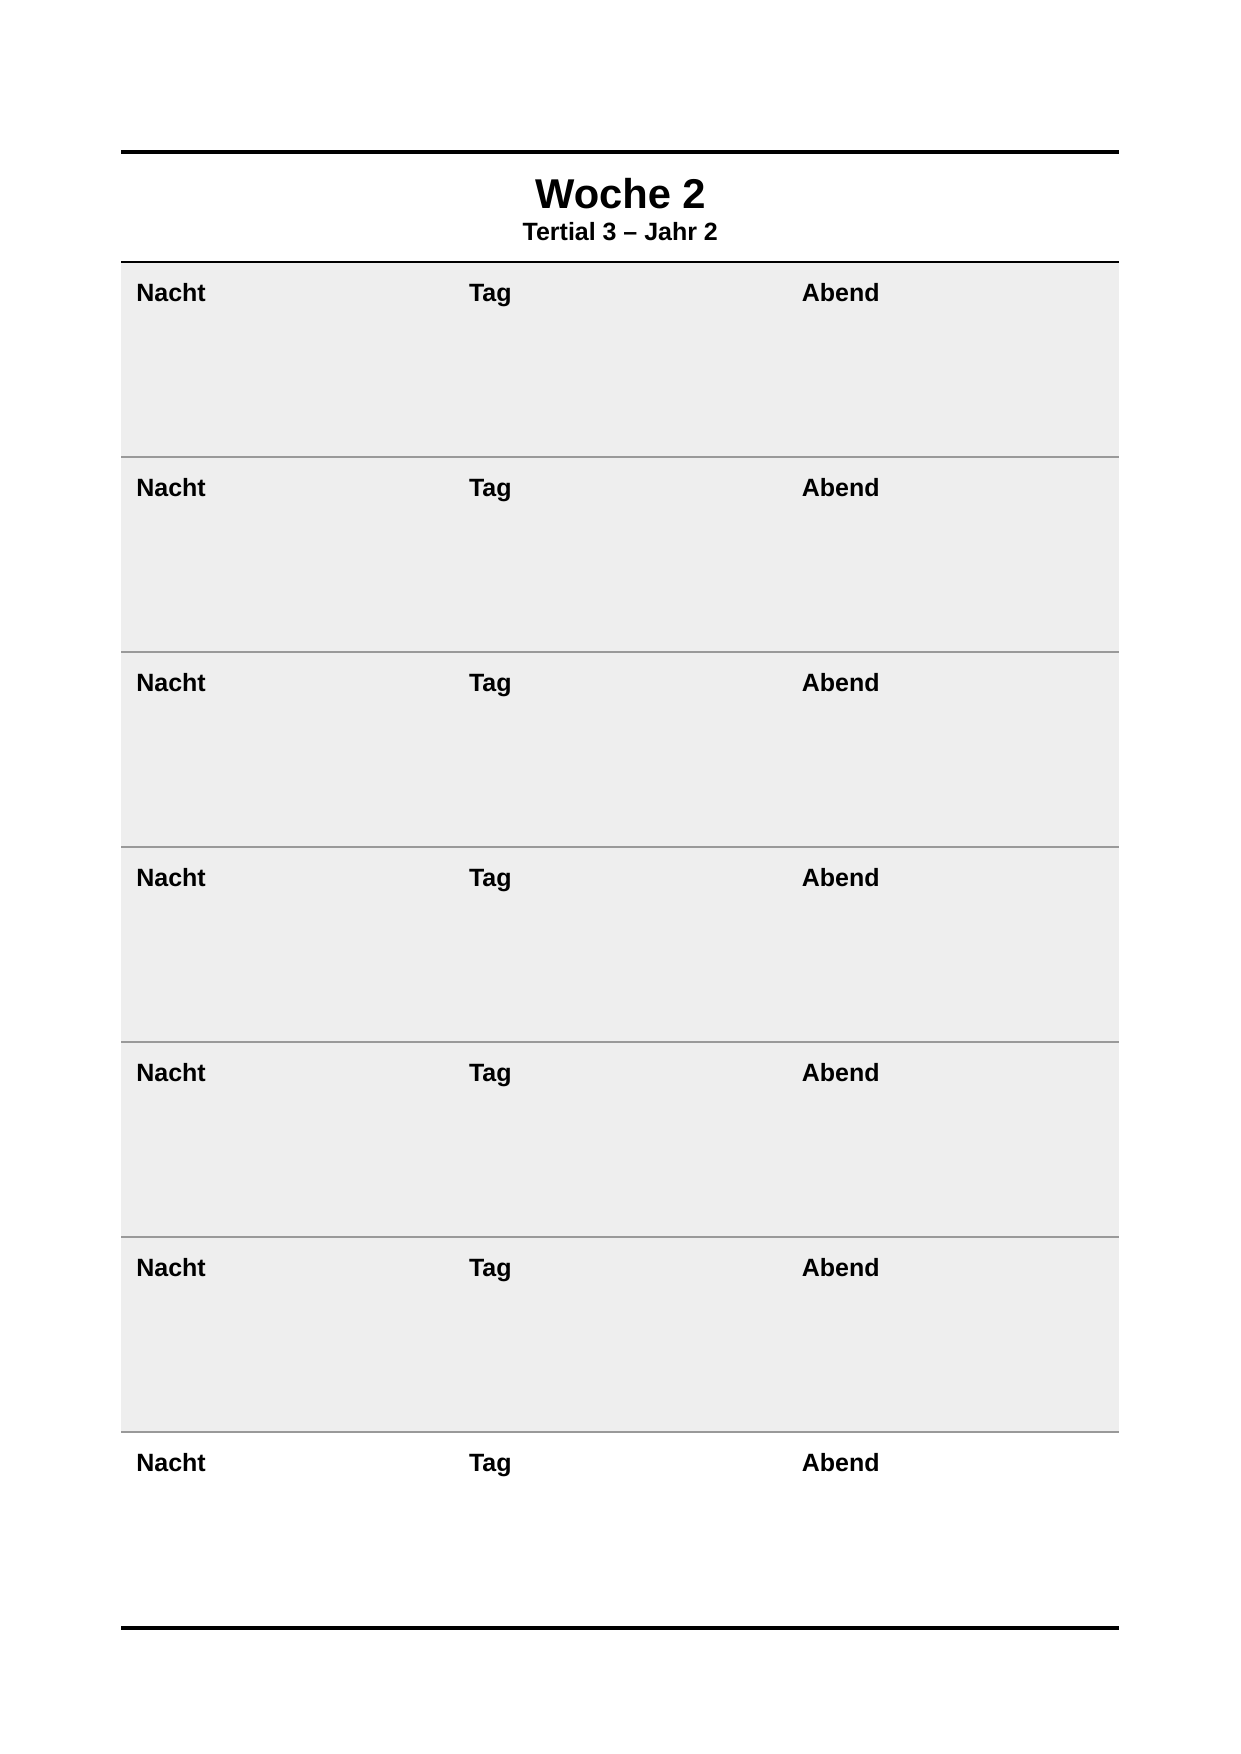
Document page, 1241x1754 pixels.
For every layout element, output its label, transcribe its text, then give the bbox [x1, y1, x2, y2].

table_cell Tag [454, 1433, 787, 1626]
table_cell Nacht [121, 458, 454, 651]
table_cell Abend [787, 1043, 1119, 1236]
table_cell Tag [454, 653, 787, 846]
table_cell Tag [454, 263, 787, 456]
table_cell Tag [454, 848, 787, 1041]
table_cell Tag [454, 458, 787, 651]
table_cell Abend [787, 653, 1119, 846]
table_cell Nacht [121, 1238, 454, 1431]
table_cell Nacht [121, 1043, 454, 1236]
table_cell Abend [787, 1238, 1119, 1431]
table_cell Nacht [121, 848, 454, 1041]
table_cell Nacht [121, 1433, 454, 1626]
table_cell Tag [454, 1043, 787, 1236]
table_cell Abend [787, 848, 1119, 1041]
table_cell Abend [787, 263, 1119, 456]
table_cell Abend [787, 1433, 1119, 1626]
table_cell Tag [454, 1238, 787, 1431]
table_cell Nacht [121, 263, 454, 456]
table_header Woche 2 Tertial 3 – Jahr 2 [121, 154, 1119, 261]
table_cell Nacht [121, 653, 454, 846]
table_cell Abend [787, 458, 1119, 651]
